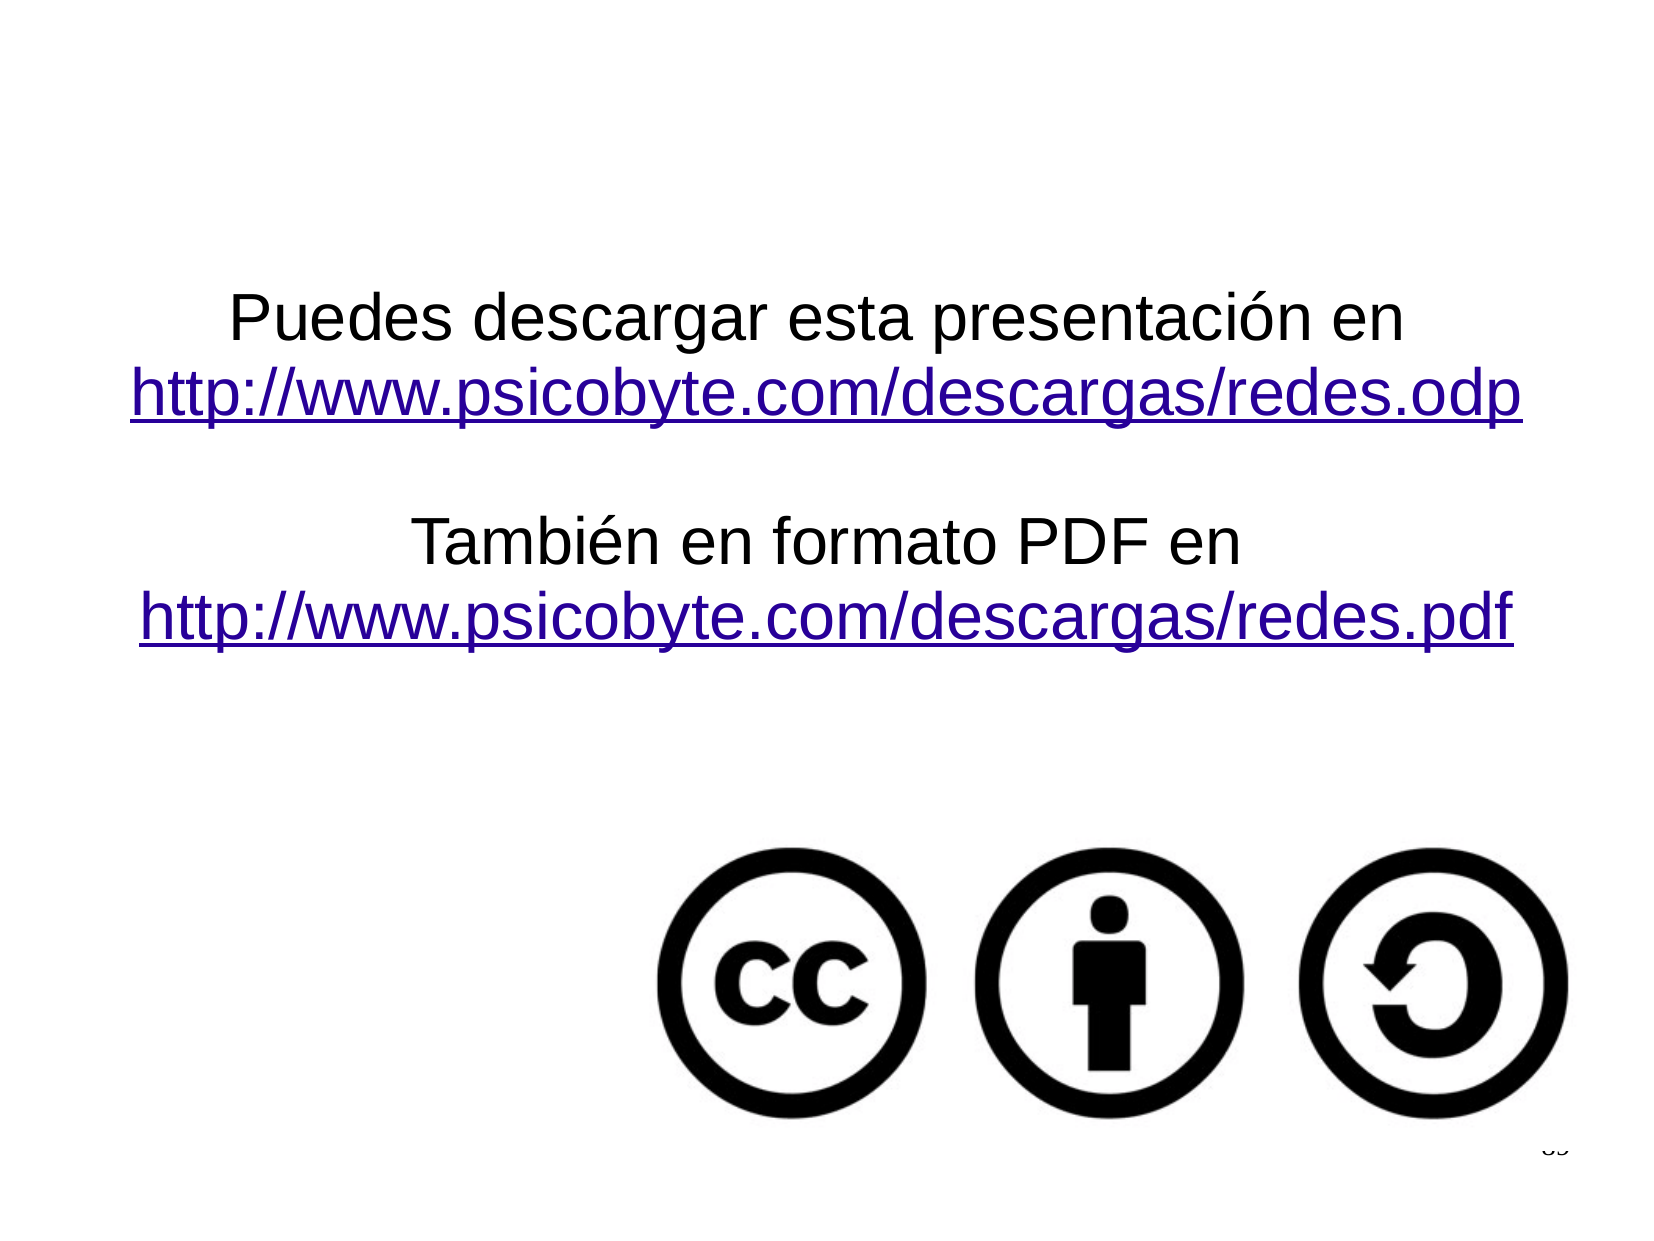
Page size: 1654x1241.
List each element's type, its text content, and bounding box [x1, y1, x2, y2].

picture [625, 826, 1595, 1151]
subtitle Puedes descargar esta presentación en http://www.psicobyte.com/descargas/redes.odp También en formato PDF en http://www.psicobyte.com/descargas/redes.pdf [82, 49, 1571, 1109]
